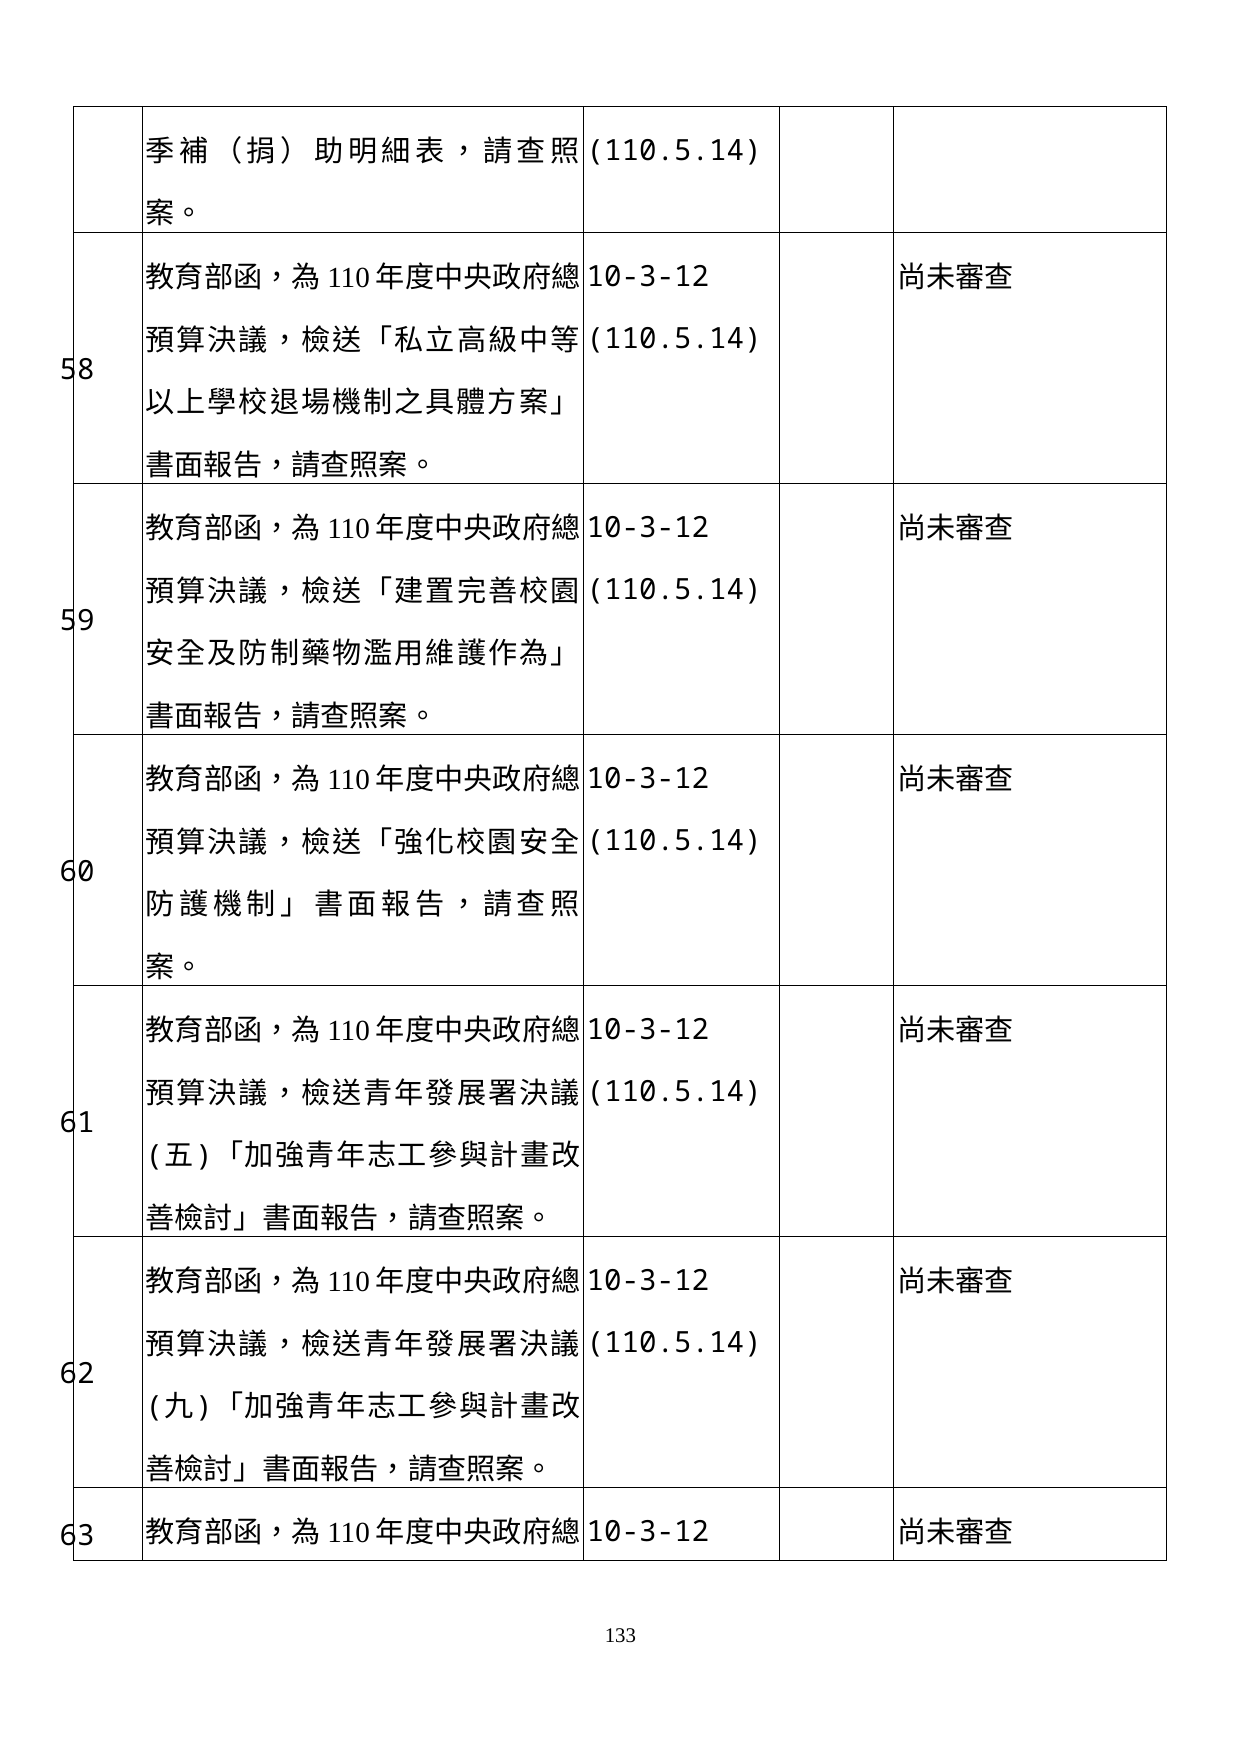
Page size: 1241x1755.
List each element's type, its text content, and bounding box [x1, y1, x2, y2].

table_cell 尚未審查 [894, 735, 1166, 985]
table_cell 教育部函，為110年度中央政府總 [143, 1488, 583, 1560]
table_cell 尚未審查 [894, 484, 1166, 734]
table_cell 10-3-12 (110.5.14) [584, 986, 779, 1236]
table_cell 教育部函，為110年度中央政府總預算決議，檢送青年發展署決議(九)「加強青年志工參與計畫改善檢討」書面報告，請查照案。 [143, 1237, 583, 1487]
table_cell 10-3-12 (110.5.14) [584, 1237, 779, 1487]
table_cell [74, 484, 142, 734]
table_cell [780, 1488, 893, 1560]
table_cell 10-3-12 [584, 1488, 779, 1560]
table_cell (110.5.14) [584, 107, 779, 232]
table_cell 季補（捐）助明細表，請查照案。 [143, 107, 583, 232]
table_cell 10-3-12 (110.5.14) [584, 233, 779, 483]
table_cell [74, 233, 142, 483]
table_cell [74, 735, 142, 985]
table_cell 尚未審查 [894, 986, 1166, 1236]
table_cell [780, 735, 893, 985]
table_cell [74, 986, 142, 1236]
table_cell [74, 1237, 142, 1487]
table_cell 尚未審查 [894, 1237, 1166, 1487]
table_cell [894, 107, 1166, 232]
table_cell [780, 233, 893, 483]
table_cell 10-3-12 (110.5.14) [584, 484, 779, 734]
table_cell 尚未審查 [894, 233, 1166, 483]
table_cell 教育部函，為110年度中央政府總預算決議，檢送「建置完善校園安全及防制藥物濫用維護作為」書面報告，請查照案。 [143, 484, 583, 734]
table_cell [780, 484, 893, 734]
table_cell [74, 1488, 142, 1560]
table_cell 教育部函，為110年度中央政府總預算決議，檢送青年發展署決議(五)「加強青年志工參與計畫改善檢討」書面報告，請查照案。 [143, 986, 583, 1236]
table_cell 尚未審查 [894, 1488, 1166, 1560]
table_cell [780, 107, 893, 232]
table_cell [74, 107, 142, 232]
table_cell 教育部函，為110年度中央政府總預算決議，檢送「私立高級中等以上學校退場機制之具體方案」書面報告，請查照案。 [143, 233, 583, 483]
table_cell [780, 1237, 893, 1487]
table_cell [780, 986, 893, 1236]
table_cell 10-3-12 (110.5.14) [584, 735, 779, 985]
table_cell 教育部函，為110年度中央政府總預算決議，檢送「強化校園安全防護機制」書面報告，請查照案。 [143, 735, 583, 985]
